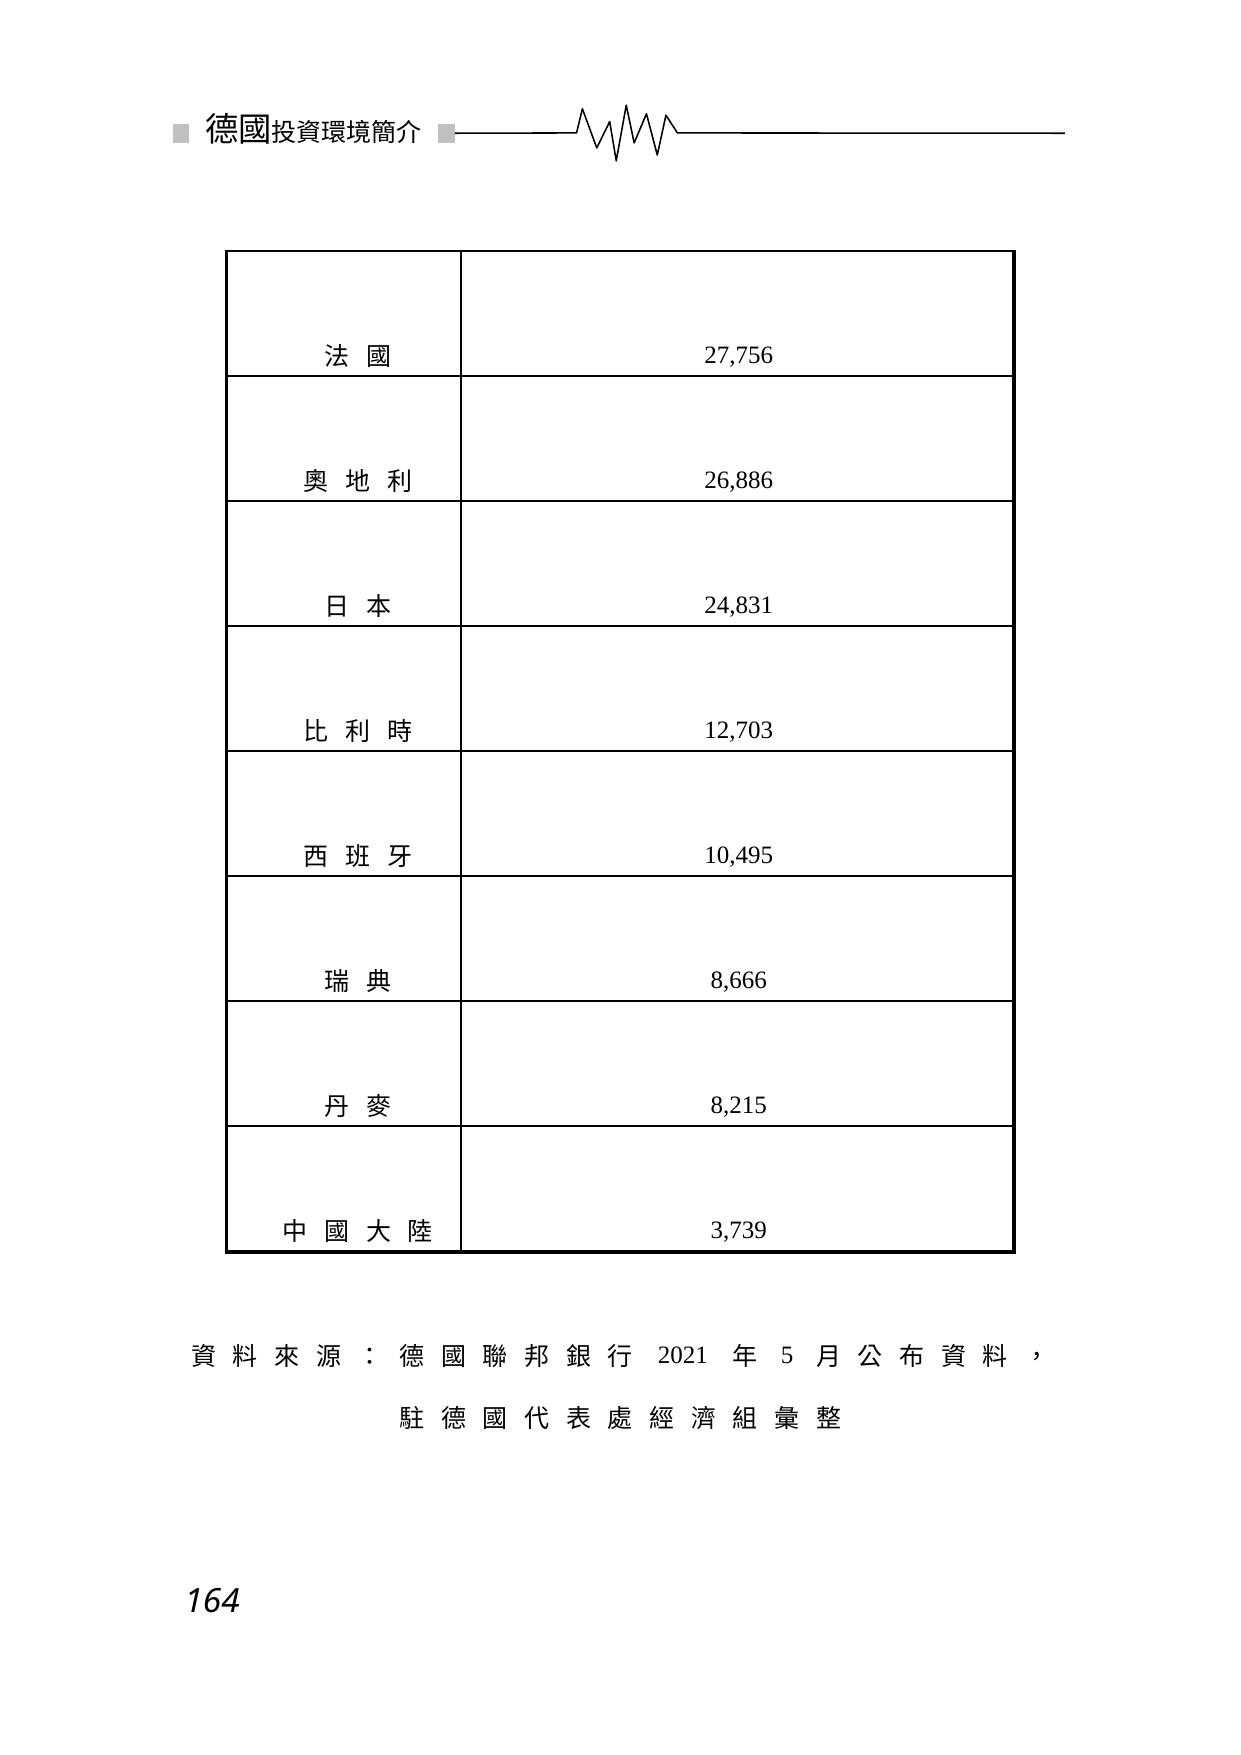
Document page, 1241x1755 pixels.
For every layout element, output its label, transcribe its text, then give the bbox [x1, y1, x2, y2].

table_cell 10,495 [462, 752, 1012, 875]
table_cell 比利時 [228, 627, 460, 750]
table_cell 丹麥 [228, 1002, 460, 1125]
table_cell 法國 [228, 252, 460, 375]
table_cell 12,703 [462, 627, 1012, 750]
table_cell 奧地利 [228, 377, 460, 500]
table_cell 日本 [228, 502, 460, 625]
table_cell 8,666 [462, 877, 1012, 1000]
table_cell 3,739 [462, 1127, 1012, 1250]
table_cell 26,886 [462, 377, 1012, 500]
table_cell 8,215 [462, 1002, 1012, 1125]
table_cell 瑞典 [228, 877, 460, 1000]
table_cell 中國大陸 [228, 1127, 460, 1250]
table_cell 24,831 [462, 502, 1012, 625]
text 資料來源：德國聯邦銀行2021年5月公布資料，駐德國代表處經濟組彙整 [183, 1313, 1058, 1438]
table_cell 西班牙 [228, 752, 460, 875]
table_cell 27,756 [462, 252, 1012, 375]
